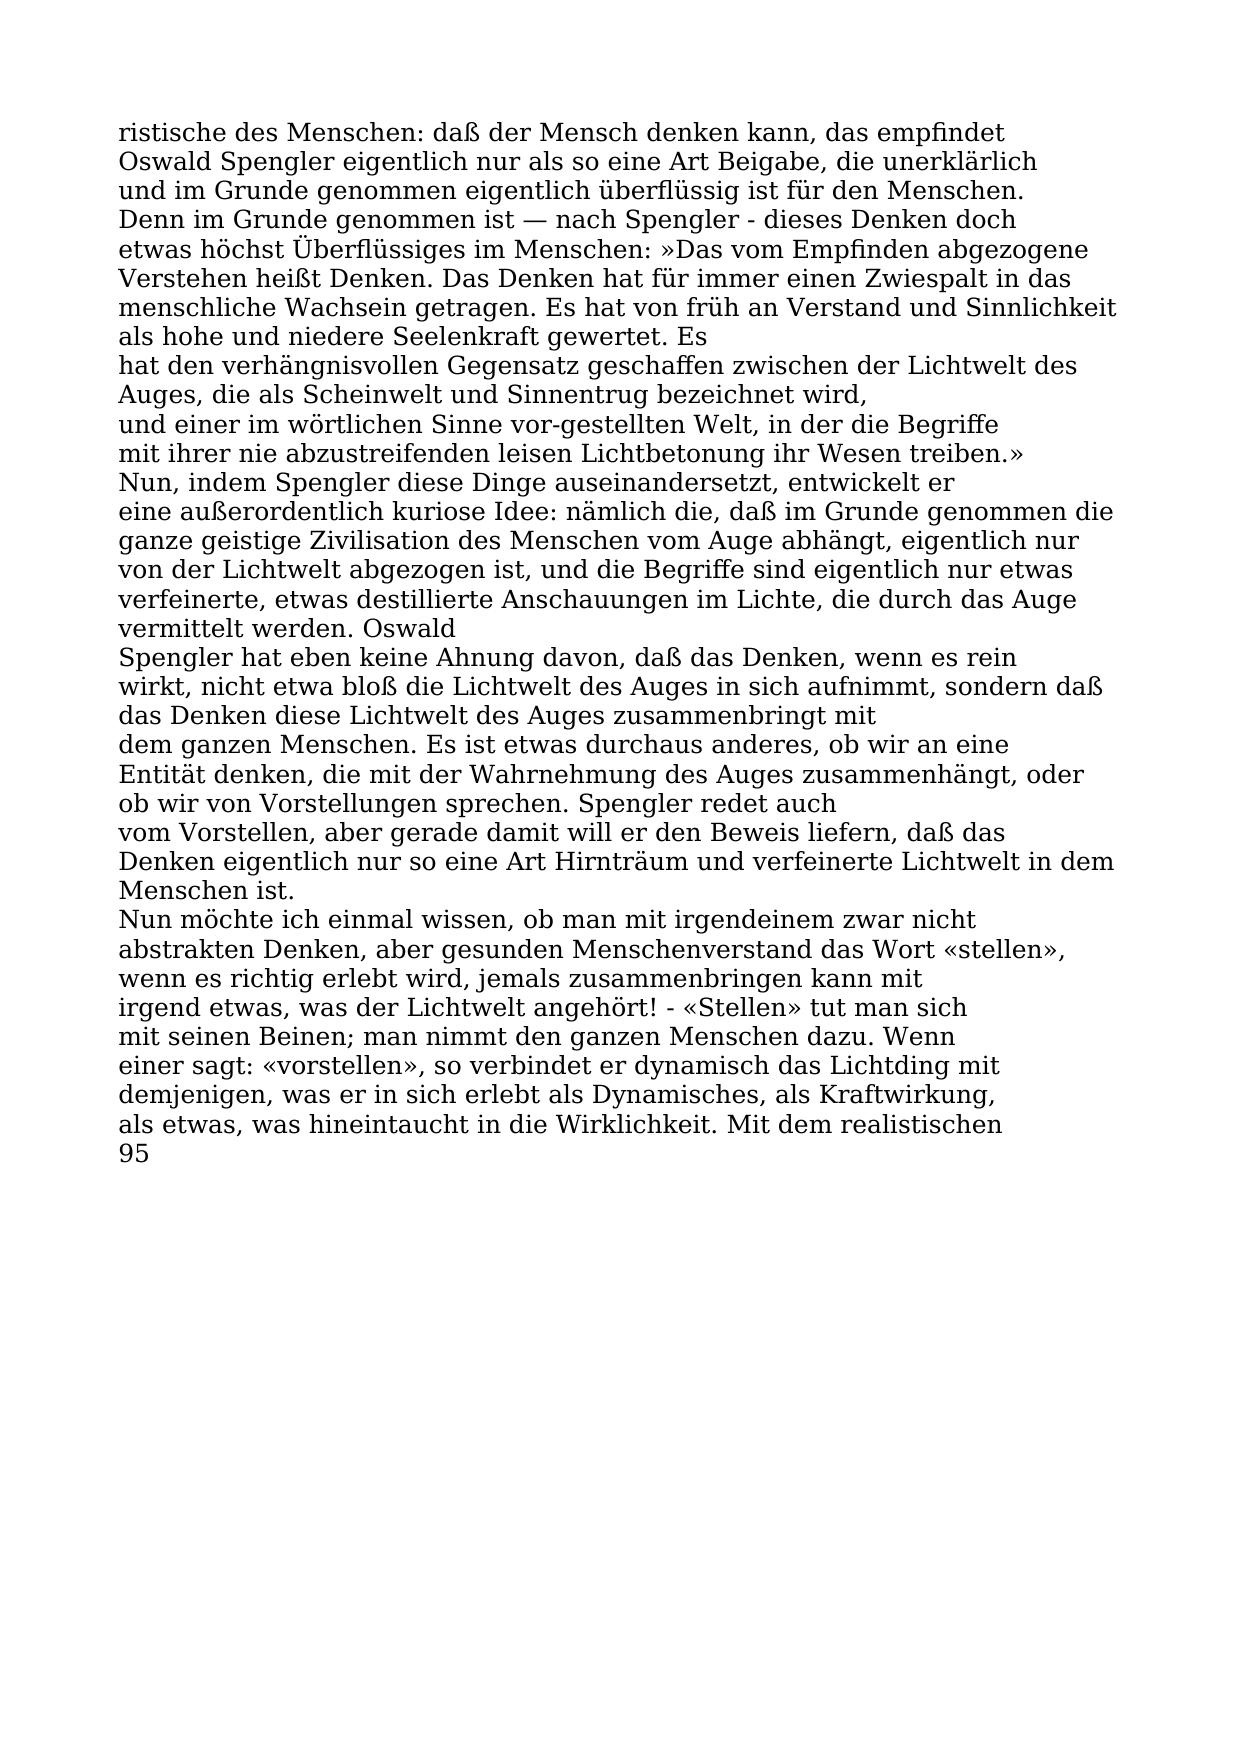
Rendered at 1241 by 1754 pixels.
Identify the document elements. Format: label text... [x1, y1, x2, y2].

text abstrakten Denken, aber gesunden Menschenverstand das Wort «stellen», wenn es richtig erlebt wird, jemals zusammenbringen kann mit [118, 935, 1122, 993]
text ristische des Menschen: daß der Mensch denken kann, das empfindet [118, 118, 1122, 147]
text eine außerordentlich kuriose Idee: nämlich die, daß im Grunde genommen die ganze geistige Zivilisation des Menschen vom Auge abhängt, eigentlich nur von der Lichtwelt abgezogen ist, und die Begriffe sind eigentlich nur etwas verfeinerte, etwas destillierte Anschauungen im Lichte, die durch das Auge vermittelt werden. Oswald [118, 497, 1122, 643]
text und einer im wörtlichen Sinne vor-gestellten Welt, in der die Begriffe [118, 410, 1122, 439]
text Oswald Spengler eigentlich nur als so eine Art Beigabe, die unerklärlich [118, 147, 1122, 176]
text dem ganzen Menschen. Es ist etwas durchaus anderes, ob wir an eine [118, 731, 1122, 760]
text Nun möchte ich einmal wissen, ob man mit irgendeinem zwar nicht [118, 906, 1122, 935]
text mit seinen Beinen; man nimmt den ganzen Menschen dazu. Wenn [118, 1022, 1122, 1051]
text etwas höchst Überflüssiges im Menschen: »Das vom Empfinden abgezogene Verstehen heißt Denken. Das Denken hat für immer einen Zwiespalt in das menschliche Wachsein getragen. Es hat von früh an Verstand und Sinnlichkeit als hohe und niedere Seelenkraft gewertet. Es [118, 235, 1122, 351]
text einer sagt: «vorstellen», so verbindet er dynamisch das Lichtding mit [118, 1051, 1122, 1081]
text 95 [118, 1139, 1122, 1168]
text irgend etwas, was der Lichtwelt angehört! - «Stellen» tut man sich [118, 993, 1122, 1022]
text mit ihrer nie abzustreifenden leisen Lichtbetonung ihr Wesen treiben.» [118, 439, 1122, 468]
text Entität denken, die mit der Wahrnehmung des Auges zusammenhängt, oder ob wir von Vorstellungen sprechen. Spengler redet auch [118, 760, 1122, 818]
text hat den verhängnisvollen Gegensatz geschaffen zwischen der Lichtwelt des Auges, die als Scheinwelt und Sinnentrug bezeichnet wird, [118, 351, 1122, 410]
text wirkt, nicht etwa bloß die Lichtwelt des Auges in sich aufnimmt, sondern daß das Denken diese Lichtwelt des Auges zusammenbringt mit [118, 672, 1122, 731]
text vom Vorstellen, aber gerade damit will er den Beweis liefern, daß das [118, 818, 1122, 847]
text und im Grunde genommen eigentlich überflüssig ist für den Menschen. [118, 176, 1122, 206]
text Denn im Grunde genommen ist — nach Spengler - dieses Denken doch [118, 206, 1122, 235]
text als etwas, was hineintaucht in die Wirklichkeit. Mit dem realistischen [118, 1110, 1122, 1139]
text Nun, indem Spengler diese Dinge auseinandersetzt, entwickelt er [118, 468, 1122, 497]
text Denken eigentlich nur so eine Art Hirnträum und verfeinerte Lichtwelt in dem Menschen ist. [118, 847, 1122, 906]
text Spengler hat eben keine Ahnung davon, daß das Denken, wenn es rein [118, 643, 1122, 672]
text demjenigen, was er in sich erlebt als Dynamisches, als Kraftwirkung, [118, 1081, 1122, 1110]
